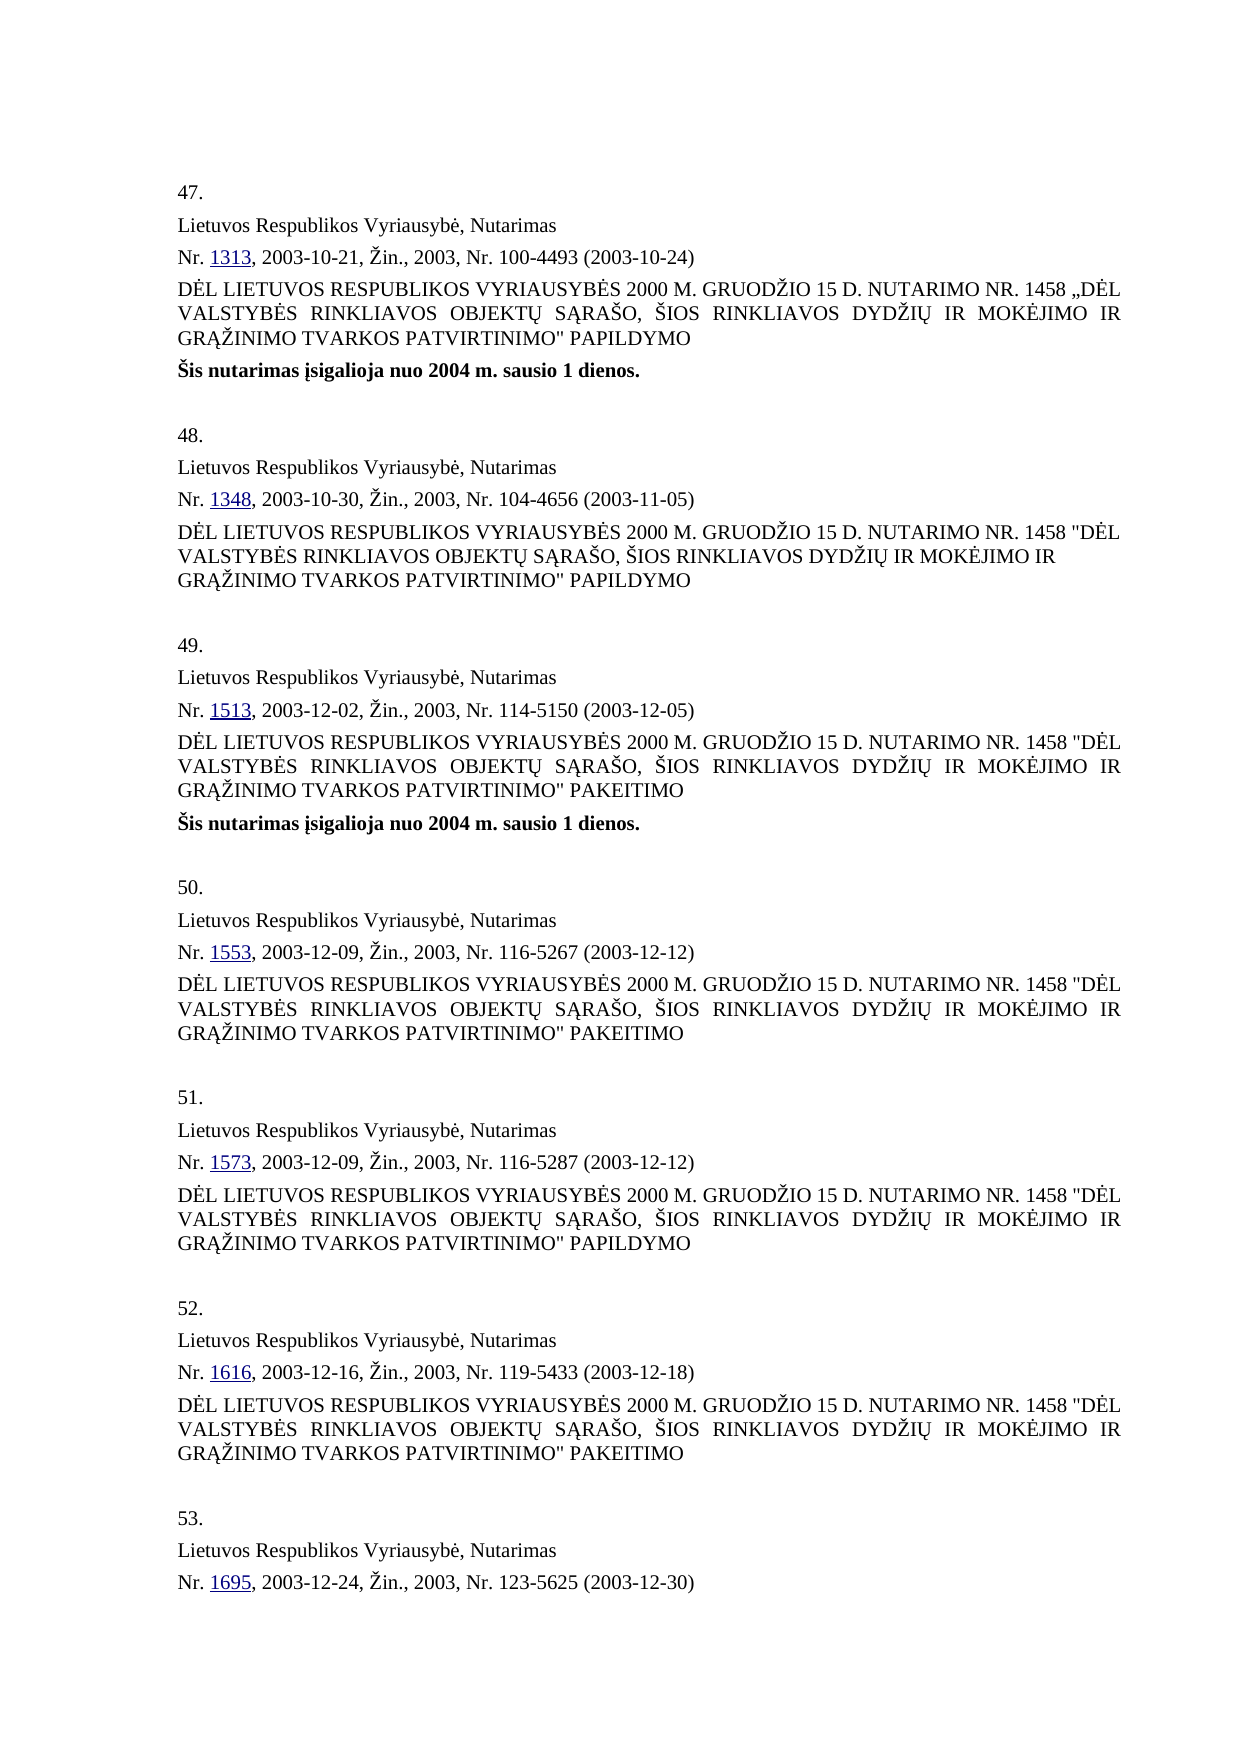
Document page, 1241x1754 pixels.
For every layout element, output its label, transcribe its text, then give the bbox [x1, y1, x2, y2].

text Lietuvos Respublikos Vyriausybė, Nutarimas [177, 1118, 1122, 1142]
text Nr. 1573, 2003-12-09, Žin., 2003, Nr. 116-5287 (2003-12-12) [177, 1150, 1122, 1174]
text 48. [177, 423, 1122, 447]
text Nr. 1695, 2003-12-24, Žin., 2003, Nr. 123-5625 (2003-12-30) [177, 1570, 1122, 1594]
text Šis nutarimas įsigalioja nuo 2004 m. sausio 1 dienos. [177, 358, 1122, 382]
text DĖL LIETUVOS RESPUBLIKOS VYRIAUSYBĖS 2000 M. GRUODŽIO 15 D. NUTARIMO NR. 1458 "DĖL VALSTYBĖS RINKLIAVOS OBJEKTŲ SĄRAŠO, ŠIOS RINKLIAVOS DYDŽIŲ IR MOKĖJIMO IR GRĄŽINIMO TVARKOS PATVIRTINIMO" PAKEITIMO [177, 1393, 1122, 1465]
text Lietuvos Respublikos Vyriausybė, Nutarimas [177, 665, 1122, 689]
text 53. [177, 1506, 1122, 1529]
text 50. [177, 875, 1122, 899]
text 47. [177, 180, 1122, 204]
text Lietuvos Respublikos Vyriausybė, Nutarimas [177, 212, 1122, 237]
text 49. [177, 633, 1122, 657]
text 51. [177, 1085, 1122, 1109]
text Lietuvos Respublikos Vyriausybė, Nutarimas [177, 455, 1122, 479]
text Lietuvos Respublikos Vyriausybė, Nutarimas [177, 908, 1122, 932]
text Nr. 1348, 2003-10-30, Žin., 2003, Nr. 104-4656 (2003-11-05) [177, 487, 1122, 511]
text Lietuvos Respublikos Vyriausybė, Nutarimas [177, 1538, 1122, 1562]
text Nr. 1513, 2003-12-02, Žin., 2003, Nr. 114-5150 (2003-12-05) [177, 697, 1122, 722]
text Nr. 1313, 2003-10-21, Žin., 2003, Nr. 100-4493 (2003-10-24) [177, 245, 1122, 269]
text 52. [177, 1295, 1122, 1319]
text Nr. 1553, 2003-12-09, Žin., 2003, Nr. 116-5267 (2003-12-12) [177, 940, 1122, 964]
text DĖL LIETUVOS RESPUBLIKOS VYRIAUSYBĖS 2000 M. GRUODŽIO 15 D. NUTARIMO NR. 1458 "DĖL VALSTYBĖS RINKLIAVOS OBJEKTŲ SĄRAŠO, ŠIOS RINKLIAVOS DYDŽIŲ IR MOKĖJIMO IR GRĄŽINIMO TVARKOS PATVIRTINIMO" PAPILDYMO [177, 1182, 1122, 1255]
text DĖL LIETUVOS RESPUBLIKOS VYRIAUSYBĖS 2000 M. GRUODŽIO 15 D. NUTARIMO NR. 1458 "DĖL VALSTYBĖS RINKLIAVOS OBJEKTŲ SĄRAŠO, ŠIOS RINKLIAVOS DYDŽIŲ IR MOKĖJIMO IR GRĄŽINIMO TVARKOS PATVIRTINIMO" PAPILDYMO [177, 520, 1122, 592]
text DĖL LIETUVOS RESPUBLIKOS VYRIAUSYBĖS 2000 M. GRUODŽIO 15 D. NUTARIMO NR. 1458 „DĖL VALSTYBĖS RINKLIAVOS OBJEKTŲ SĄRAŠO, ŠIOS RINKLIAVOS DYDŽIŲ IR MOKĖJIMO IR GRĄŽINIMO TVARKOS PATVIRTINIMO" PAPILDYMO [177, 277, 1122, 349]
text Šis nutarimas įsigalioja nuo 2004 m. sausio 1 dienos. [177, 810, 1122, 834]
text Lietuvos Respublikos Vyriausybė, Nutarimas [177, 1328, 1122, 1352]
text DĖL LIETUVOS RESPUBLIKOS VYRIAUSYBĖS 2000 M. GRUODŽIO 15 D. NUTARIMO NR. 1458 "DĖL VALSTYBĖS RINKLIAVOS OBJEKTŲ SĄRAŠO, ŠIOS RINKLIAVOS DYDŽIŲ IR MOKĖJIMO IR GRĄŽINIMO TVARKOS PATVIRTINIMO" PAKEITIMO [177, 972, 1122, 1044]
text Nr. 1616, 2003-12-16, Žin., 2003, Nr. 119-5433 (2003-12-18) [177, 1360, 1122, 1384]
text DĖL LIETUVOS RESPUBLIKOS VYRIAUSYBĖS 2000 M. GRUODŽIO 15 D. NUTARIMO NR. 1458 "DĖL VALSTYBĖS RINKLIAVOS OBJEKTŲ SĄRAŠO, ŠIOS RINKLIAVOS DYDŽIŲ IR MOKĖJIMO IR GRĄŽINIMO TVARKOS PATVIRTINIMO" PAKEITIMO [177, 730, 1122, 802]
